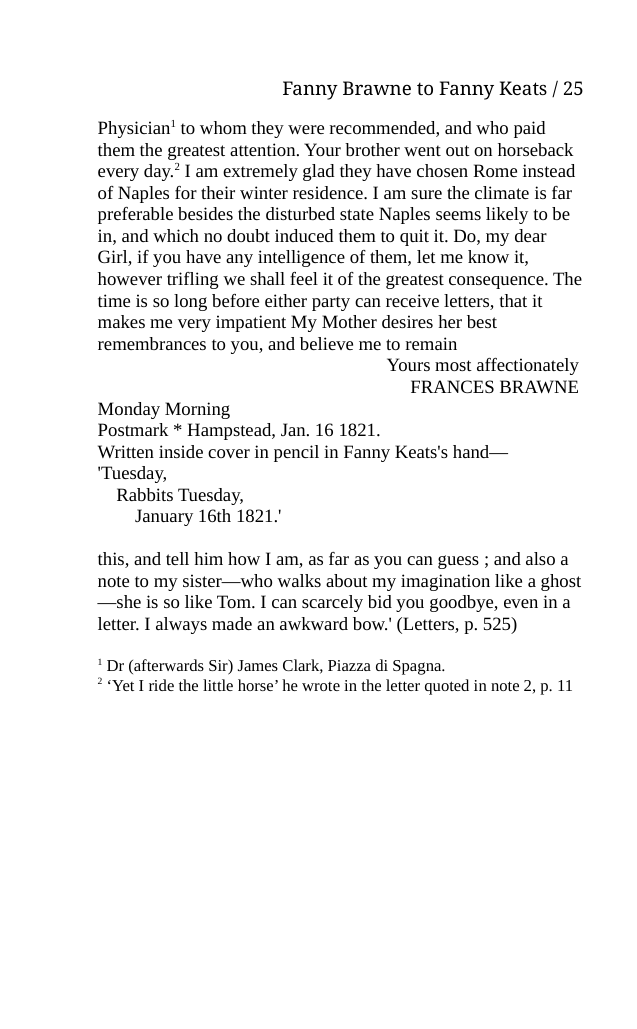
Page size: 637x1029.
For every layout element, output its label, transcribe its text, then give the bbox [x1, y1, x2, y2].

text Monday Morning [97, 397, 583, 419]
text Rabbits Tuesday, [97, 484, 583, 505]
text 'Tuesday, [97, 462, 583, 484]
text Physician1 to whom they were recommended, and who paid them the greatest attention. Your brother went out on horseback every day.2 I am extremely glad they have chosen Rome instead of Naples for their winter residence. I am sure the climate is far preferable besides the disturbed state Naples seems likely to be in, and which no doubt induced them to quit it. Do, my dear Girl, if you have any intelligence of them, let me know it, however trifling we shall feel it of the greatest consequence. The time is so long before either party can receive letters, that it makes me very impatient My Mother desires her best remembrances to you, and believe me to remain [97, 117, 583, 354]
text Yours most affectionately [97, 354, 583, 376]
text Written inside cover in pencil in Fanny Keats's hand— [97, 441, 583, 462]
text 2 ‘Yet I ride the little horse’ he wrote in the letter quoted in note 2, p. 11 [97, 675, 583, 694]
text 1 Dr (afterwards Sir) James Clark, Piazza di Spagna. [97, 656, 583, 675]
text this, and tell him how I am, as far as you can guess ; and also a note to my sister—who walks about my imagination like a ghost—she is so like Tom. I can scarcely bid you goodbye, even in a letter. I always made an awkward bow.' (Letters, p. 525) [97, 548, 583, 634]
text Postmark * Hampstead, Jan. 16 1821. [97, 419, 583, 441]
text January 16th 1821.' [97, 505, 583, 527]
text FRANCES BRAWNE [97, 376, 583, 397]
